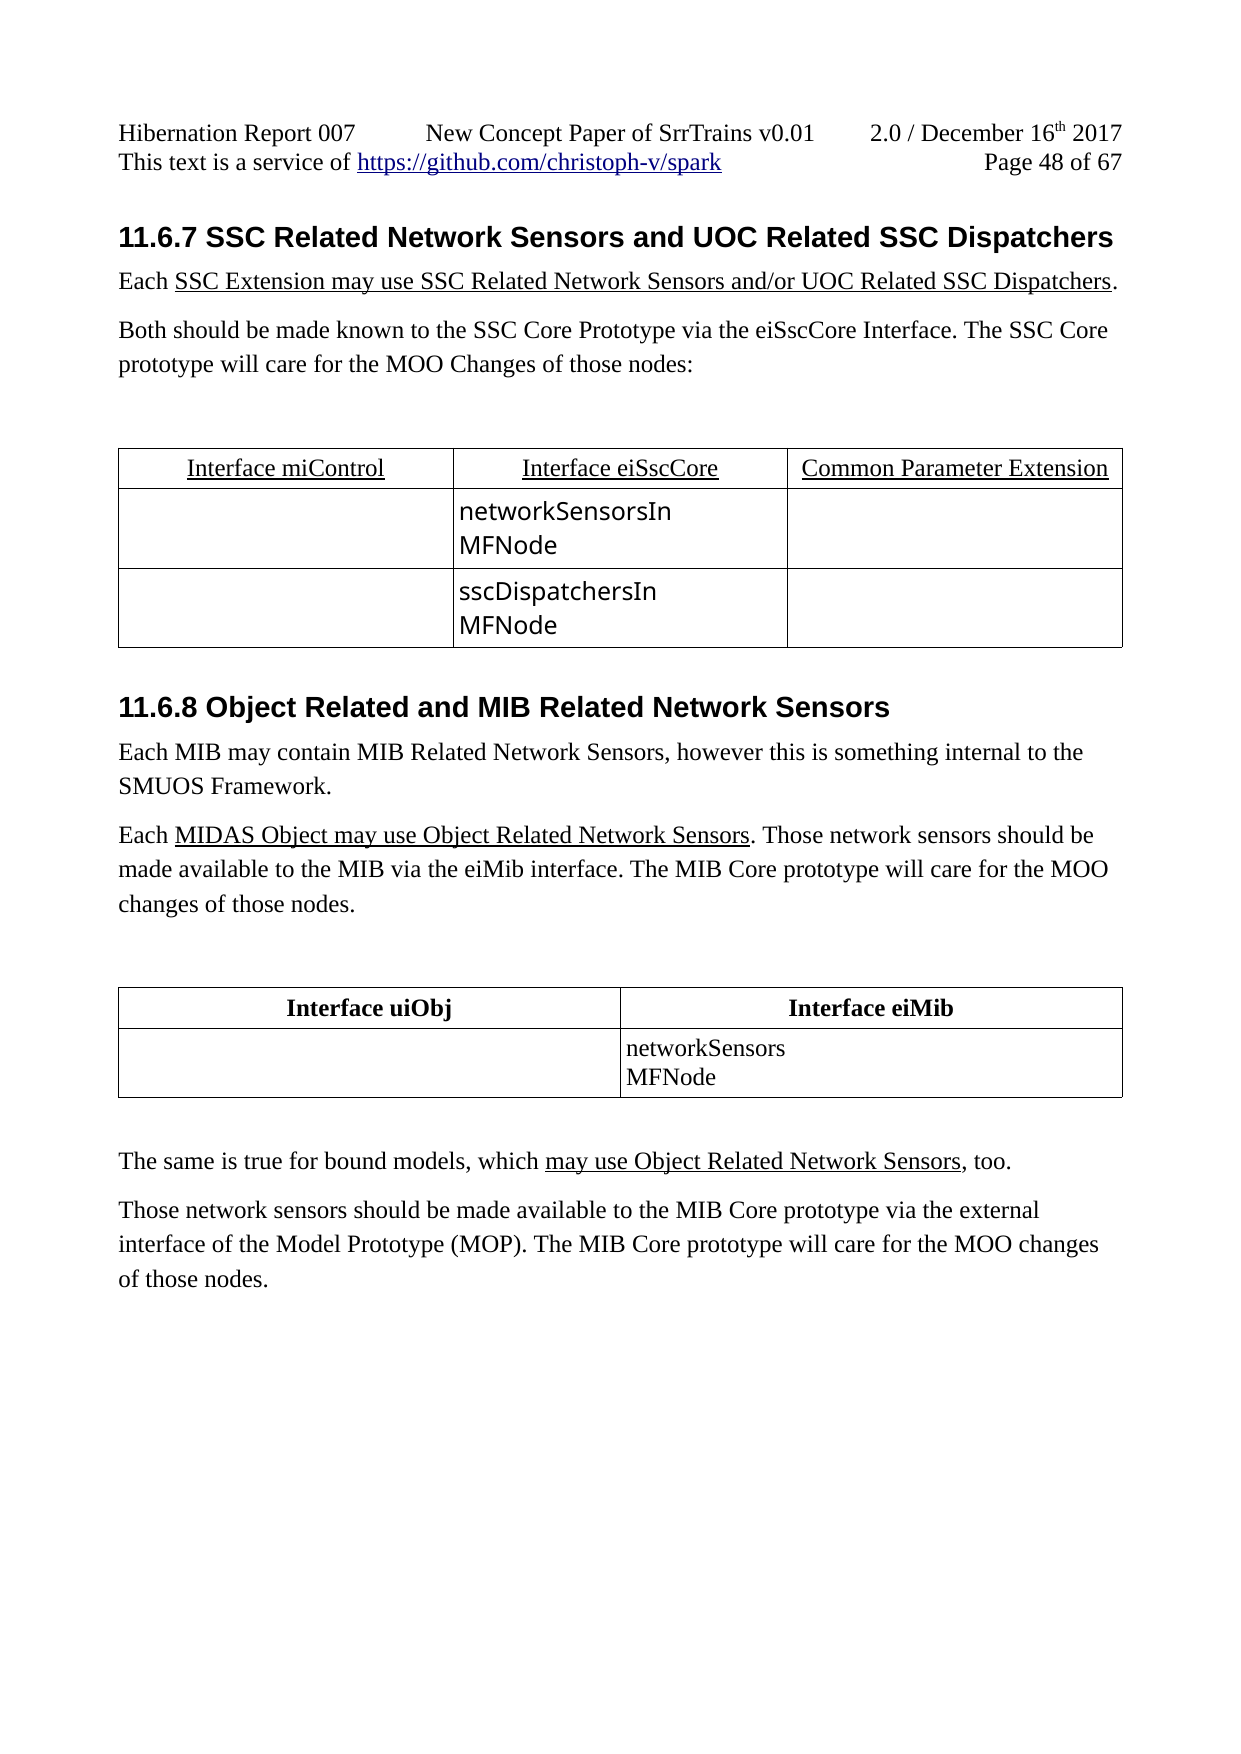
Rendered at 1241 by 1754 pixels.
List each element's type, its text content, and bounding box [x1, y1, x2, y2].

table_cell [119, 569, 453, 647]
table_cell [119, 489, 453, 567]
text Each SSC Extension may use SSC Related Network Sensors and/or UOC Related SSC Dispatchers. [118, 266, 1122, 294]
text Each MIDAS Object may use Object Related Network Sensors. Those network sensors should be made available to the MIB via the eiMib interface. The MIB Core prototype will care for the MOO changes of those nodes. [118, 820, 1122, 918]
table_cell [788, 489, 1122, 567]
subtitle 11.6.7 SSC Related Network Sensors and UOC Related SSC Dispatchers [118, 220, 1122, 253]
table_cell networkSensorsIn MFNode [454, 489, 787, 567]
text The same is true for bound models, which may use Object Related Network Sensors, too. [118, 1146, 1122, 1174]
text Each MIB may contain MIB Related Network Sensors, however this is something internal to the SMUOS Framework. [118, 737, 1122, 800]
table_header Interface miControl [119, 449, 453, 488]
table_cell [119, 1029, 620, 1097]
subtitle 11.6.8 Object Related and MIB Related Network Sensors [118, 691, 1122, 724]
table_cell sscDispatchersIn MFNode [454, 569, 787, 647]
text Both should be made known to the SSC Core Prototype via the eiSscCore Interface. The SSC Core prototype will care for the MOO Changes of those nodes: [118, 315, 1122, 378]
table_cell networkSensors MFNode [621, 1029, 1122, 1097]
table_header Interface eiSscCore [454, 449, 787, 488]
table_cell [788, 569, 1122, 647]
table_header Interface uiObj [119, 988, 620, 1027]
table_header Interface eiMib [621, 988, 1122, 1027]
text Those network sensors should be made available to the MIB Core prototype via the external interface of the Model Prototype (MOP). The MIB Core prototype will care for the MOO changes of those nodes. [118, 1195, 1122, 1292]
table_header Common Parameter Extension [788, 449, 1122, 488]
